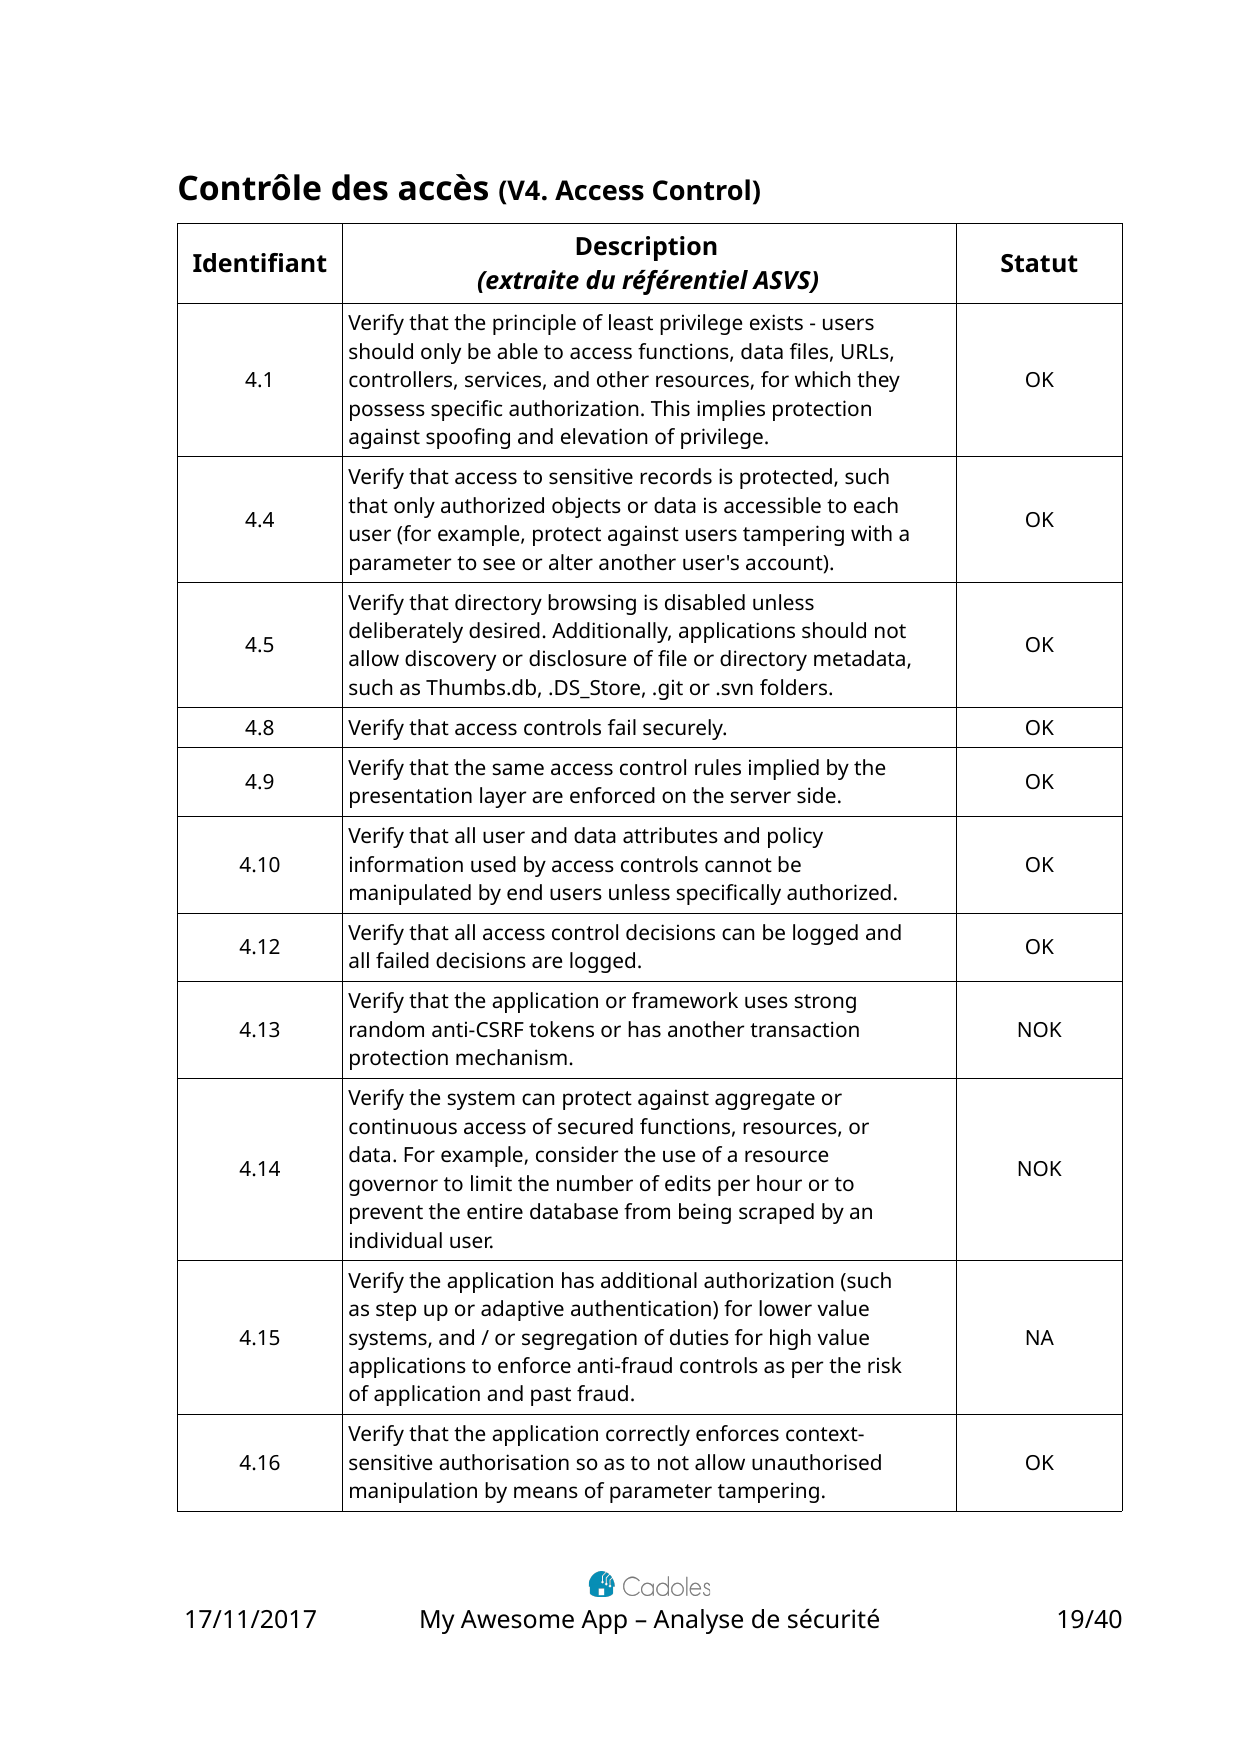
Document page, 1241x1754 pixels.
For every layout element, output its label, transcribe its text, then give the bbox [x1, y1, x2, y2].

table_cell OK [957, 304, 1122, 456]
table_cell Verify that all user and data attributes and policy information used by access controls cannot be manipulated by end users unless specifically authorized. [343, 817, 956, 912]
table_cell NOK [957, 1079, 1122, 1260]
table_cell Verify that directory browsing is disabled unless deliberately desired. Additionally, applications should not allow discovery or disclosure of file or directory metadata, such as Thumbs.db, .DS_Store, .git or .svn folders. [343, 583, 956, 707]
table_cell NA [957, 1261, 1122, 1414]
table_cell 4.1 [178, 304, 342, 456]
subtitle Contrôle des accès (V4. Access Control) [177, 164, 1122, 211]
table_cell Verify that the application or framework uses strong random anti-CSRF tokens or has another transaction protection mechanism. [343, 982, 956, 1078]
table_cell 4.9 [178, 748, 342, 816]
table_cell 4.12 [178, 914, 342, 981]
table_header Description (extraite du référentiel ASVS) [343, 224, 956, 303]
table_cell Verify that access controls fail securely. [343, 708, 956, 747]
table_cell 4.4 [178, 457, 342, 582]
table_cell Verify that all access control decisions can be logged and all failed decisions are logged. [343, 914, 956, 981]
table_cell OK [957, 748, 1122, 816]
picture [588, 1571, 596, 1581]
table_cell OK [957, 1415, 1122, 1511]
table_cell OK [957, 583, 1122, 707]
picture [588, 1587, 593, 1597]
table_cell 4.14 [178, 1079, 342, 1260]
table_cell 4.5 [178, 583, 342, 707]
table_cell Verify that the same access control rules implied by the presentation layer are enforced on the server side. [343, 748, 956, 816]
table_cell Verify that the application correctly enforces context- sensitive authorisation so as to not allow unauthorised manipulation by means of parameter tampering. [343, 1415, 956, 1511]
table_cell 4.15 [178, 1261, 342, 1414]
table_cell NOK [957, 982, 1122, 1078]
table_cell 4.10 [178, 817, 342, 912]
table_cell OK [957, 817, 1122, 912]
table_cell 4.13 [178, 982, 342, 1078]
table_cell Verify that the principle of least privilege exists - users should only be able to access functions, data files, URLs, controllers, services, and other resources, for which they possess specific authorization. This implies protection against spoofing and elevation of privilege. [343, 304, 956, 456]
table_cell OK [957, 457, 1122, 582]
table_header Statut [957, 224, 1122, 303]
table_cell 4.8 [178, 708, 342, 747]
table_cell Verify that access to sensitive records is protected, such that only authorized objects or data is accessible to each user (for example, protect against users tampering with a parameter to see or alter another user's account). [343, 457, 956, 582]
table_cell OK [957, 914, 1122, 981]
table_header Identifiant [178, 224, 342, 303]
table_cell Verify the system can protect against aggregate or continuous access of secured functions, resources, or data. For example, consider the use of a resource governor to limit the number of edits per hour or to prevent the entire database from being scraped by an individual user. [343, 1079, 956, 1260]
table_cell OK [957, 708, 1122, 747]
table_cell Verify the application has additional authorization (such as step up or adaptive authentication) for lower value systems, and / or segregation of duties for high value applications to enforce anti-fraud controls as per the risk of application and past fraud. [343, 1261, 956, 1414]
picture [605, 1571, 711, 1597]
table_cell 4.16 [178, 1415, 342, 1511]
